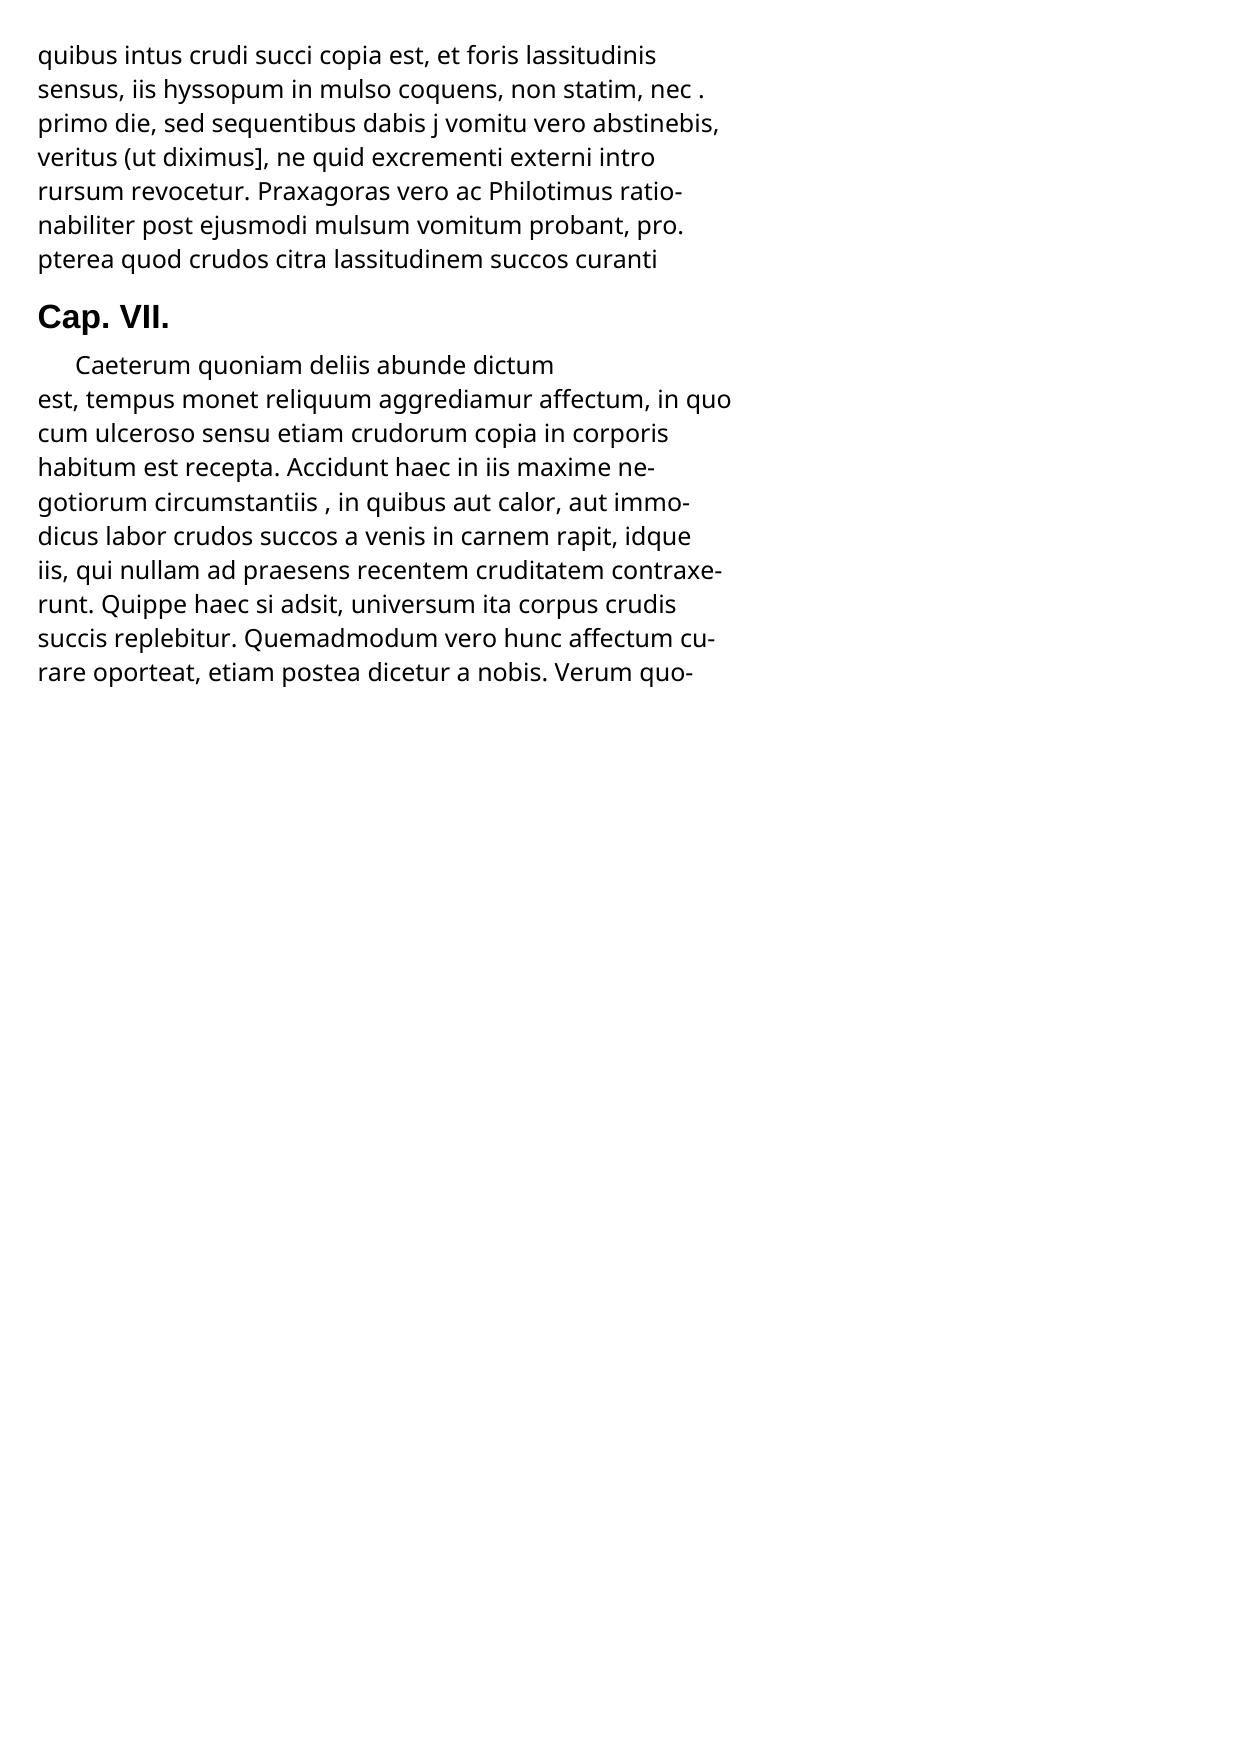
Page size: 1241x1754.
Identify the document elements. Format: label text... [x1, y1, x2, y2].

text quibus intus crudi succi copia est, et foris lassitudinis sensus, iis hyssopum in mulso coquens, non statim, nec . primo die, sed sequentibus dabis j vomitu vero abstinebis, veritus (ut diximus], ne quid excrementi externi intro rursum revocetur. Praxagoras vero ac Philotimus ratio- nabiliter post ejusmodi mulsum vomitum probant, pro. pterea quod crudos citra lassitudinem succos curanti [37, 37, 1203, 276]
subtitle Cap. VII. [37, 297, 1203, 335]
text Caeterum quoniam deliis abunde dictum est, tempus monet reliquum aggrediamur affectum, in quo cum ulceroso sensu etiam crudorum copia in corporis habitum est recepta. Accidunt haec in iis maxime ne- gotiorum circumstantiis , in quibus aut calor, aut immo- dicus labor crudos succos a venis in carnem rapit, idque iis, qui nullam ad praesens recentem cruditatem contraxe- runt. Quippe haec si adsit, universum ita corpus crudis succis replebitur. Quemadmodum vero hunc affectum cu- rare oporteat, etiam postea dicetur a nobis. Verum quo- [37, 348, 1203, 688]
